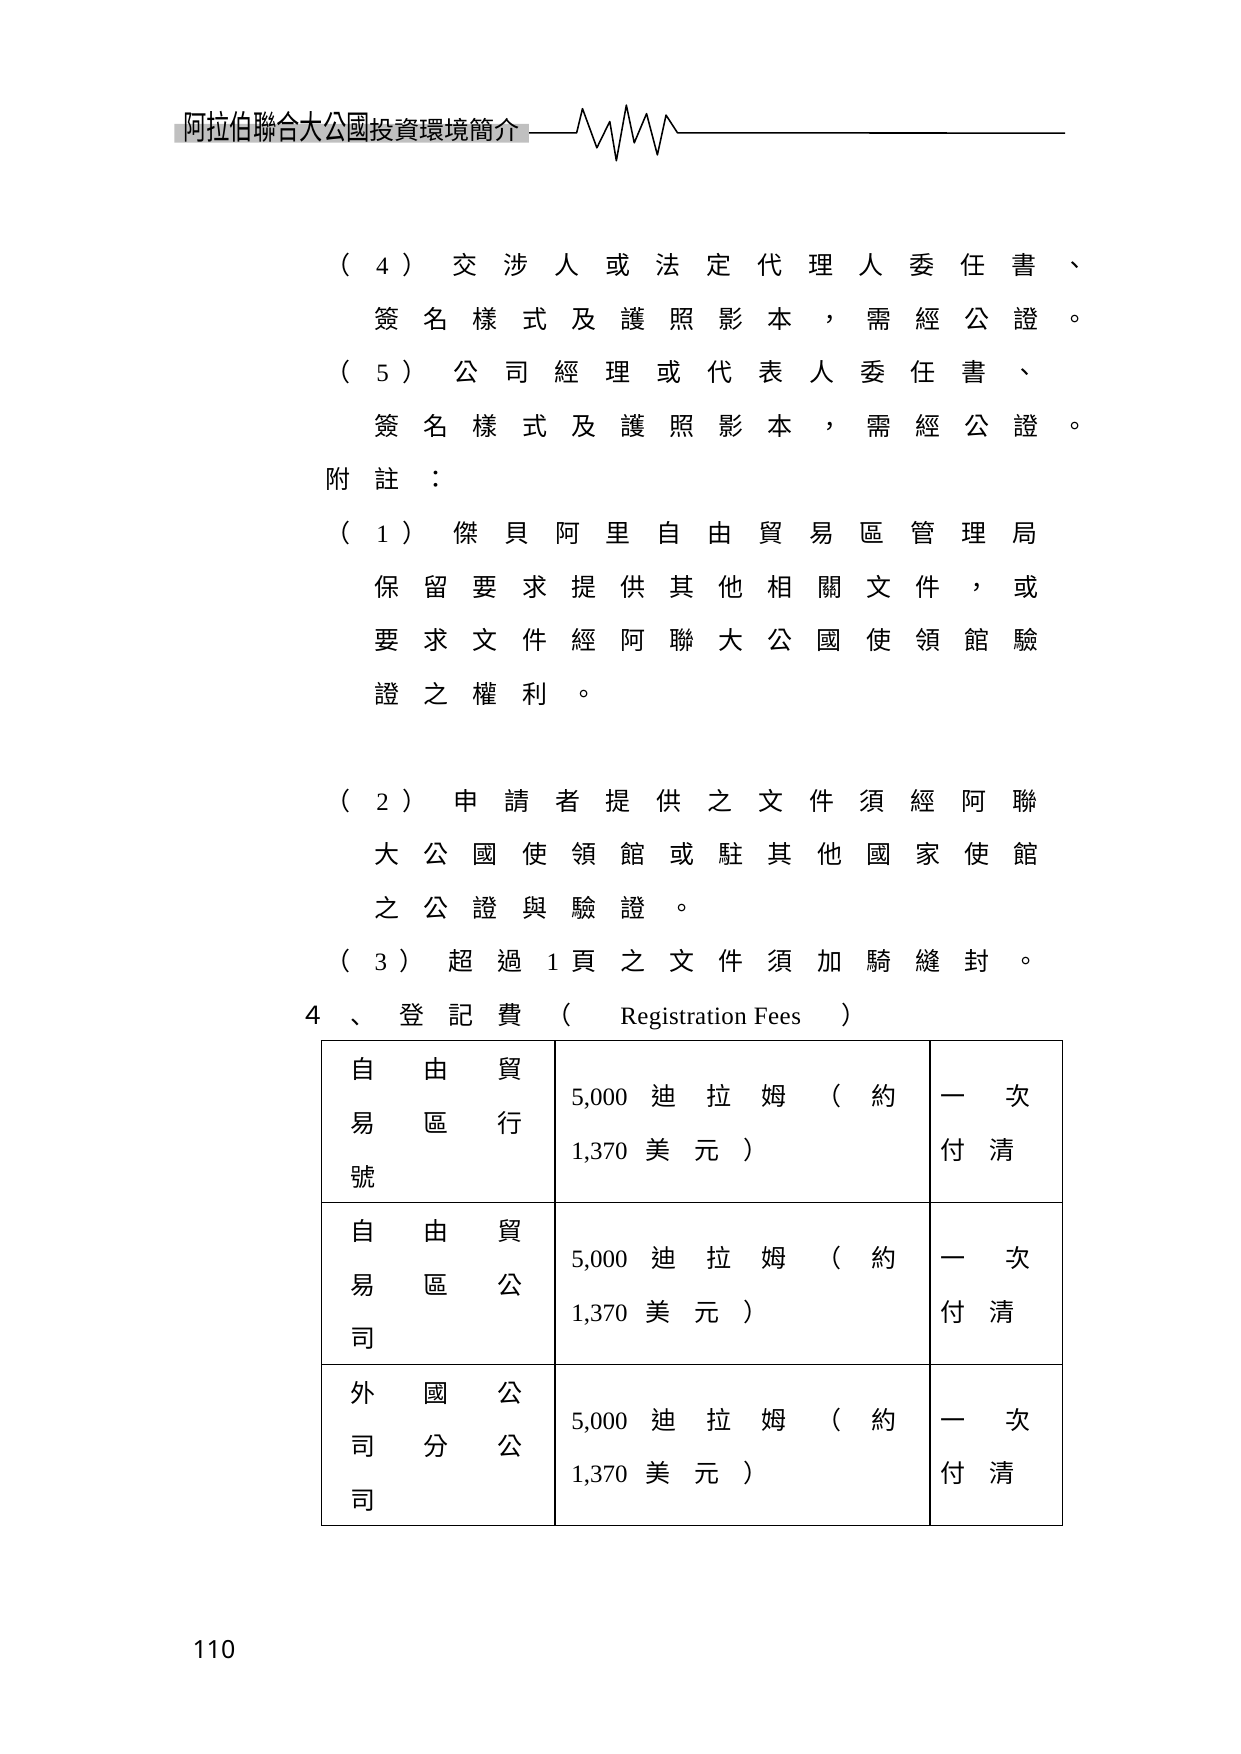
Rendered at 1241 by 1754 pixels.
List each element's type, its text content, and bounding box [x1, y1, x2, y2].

text ４、登記費（Registration Fees） [276, 987, 1063, 1040]
table_cell 5,000迪拉姆（約1,370美元） [556, 1203, 929, 1364]
table_header 5,000迪拉姆（約1,370美元） [556, 1041, 929, 1202]
table_cell 一次付清 [931, 1203, 1062, 1364]
table_header 自由貿易區行號 [322, 1041, 554, 1202]
text （4）交涉人或法定代理人委任書、簽名樣式及護照影本，需經公證。 [301, 237, 1063, 344]
table_cell 自由貿易區公司 [322, 1203, 554, 1364]
text （3）超過1頁之文件須加騎縫封。 [301, 933, 1063, 987]
text （1）傑貝阿里自由貿易區管理局保留要求提供其他相關文件，或要求文件經阿聯大公國使領館驗證之權利。 [301, 505, 1063, 719]
table_cell 外國公司分公司 [322, 1365, 554, 1525]
table_cell 一次付清 [931, 1365, 1062, 1525]
text 附註： [301, 451, 1063, 505]
text （5）公司經理或代表人委任書、簽名樣式及護照影本，需經公證。 [301, 344, 1063, 451]
table_header 一次付清 [931, 1041, 1062, 1202]
table_cell 5,000迪拉姆（約1,370美元） [556, 1365, 929, 1525]
text （2）申請者提供之文件須經阿聯大公國使領館或駐其他國家使館之公證與驗證。 [301, 773, 1063, 933]
